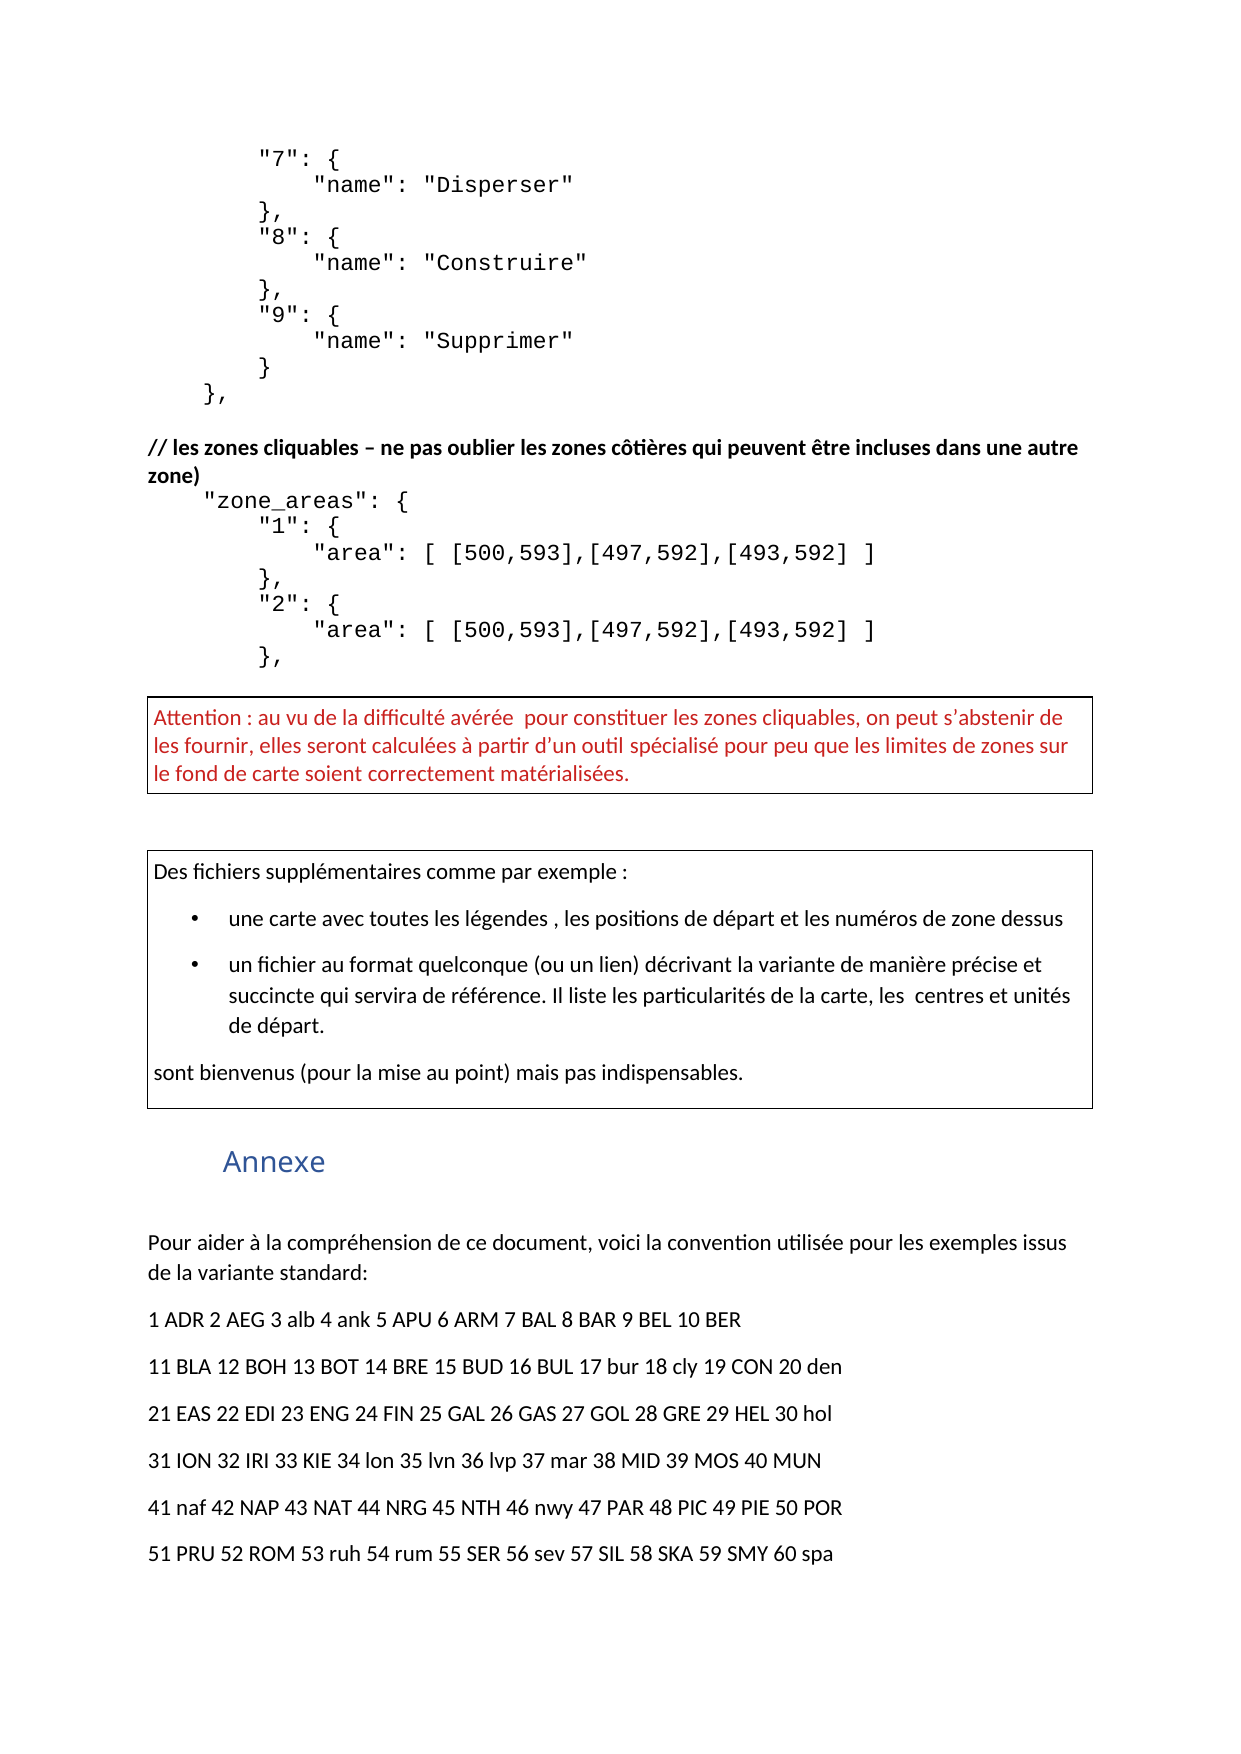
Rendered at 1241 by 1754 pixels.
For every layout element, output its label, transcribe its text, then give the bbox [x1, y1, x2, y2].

text "7": { [148, 148, 1093, 173]
text "name": "Disperser" [148, 173, 1093, 199]
text }, [148, 199, 1093, 225]
text "name": "Construire" [148, 251, 1093, 277]
text }, [148, 277, 1093, 303]
text "9": { [148, 303, 1093, 329]
text "area": [ [500,593],[497,592],[493,592] ] [148, 541, 1093, 567]
table_header Des fichiers supplémentaires comme par exemple : une carte avec toutes les légendes , les positions de départ et les numéros de zone dessus un fichier au format quelconque (ou un lien) décrivant la variante de manière précise et succincte qui servira de référence. Il liste les particularités de la carte, les centres et unités de départ. sont bienvenus (pour la mise au point) mais pas indispensables. [148, 851, 1092, 1108]
text 21 EAS 22 EDI 23 ENG 24 FIN 25 GAL 26 GAS 27 GOL 28 GRE 29 HEL 30 hol [148, 1399, 1093, 1427]
subtitle Annexe [185, 1142, 1093, 1181]
text 31 ION 32 IRI 33 KIE 34 lon 35 lvn 36 lvp 37 mar 38 MID 39 MOS 40 MUN [148, 1446, 1093, 1474]
text 41 naf 42 NAP 43 NAT 44 NRG 45 NTH 46 nwy 47 PAR 48 PIC 49 PIE 50 POR [148, 1493, 1093, 1521]
text "name": "Supprimer" [148, 329, 1093, 355]
table_header Attention : au vu de la difficulté avérée pour constituer les zones cliquables, on peut s’abstenir de les fournir, elles seront calculées à partir d’un outil spécialisé pour peu que les limites de zones sur le fond de carte soient correctement matérialisées. [148, 698, 1092, 793]
text }, [148, 567, 1093, 593]
text 51 PRU 52 ROM 53 ruh 54 rum 55 SER 56 sev 57 SIL 58 SKA 59 SMY 60 spa [148, 1539, 1093, 1568]
text } [148, 355, 1093, 381]
text Pour aider à la compréhension de ce document, voici la convention utilisée pour les exemples issus de la variante standard: [148, 1228, 1093, 1286]
text // les zones cliquables – ne pas oublier les zones côtières qui peuvent être incluses dans une autre zone) [148, 433, 1093, 489]
text "2": { [148, 593, 1093, 619]
text }, [148, 644, 1093, 671]
text 11 BLA 12 BOH 13 BOT 14 BRE 15 BUD 16 BUL 17 bur 18 cly 19 CON 20 den [148, 1352, 1093, 1380]
text }, [148, 381, 1093, 407]
text "1": { [148, 515, 1093, 541]
text "8": { [148, 225, 1093, 251]
text "zone_areas": { [148, 489, 1093, 515]
text "area": [ [500,593],[497,592],[493,592] ] [148, 619, 1093, 644]
text 1 ADR 2 AEG 3 alb 4 ank 5 APU 6 ARM 7 BAL 8 BAR 9 BEL 10 BER [148, 1305, 1093, 1333]
